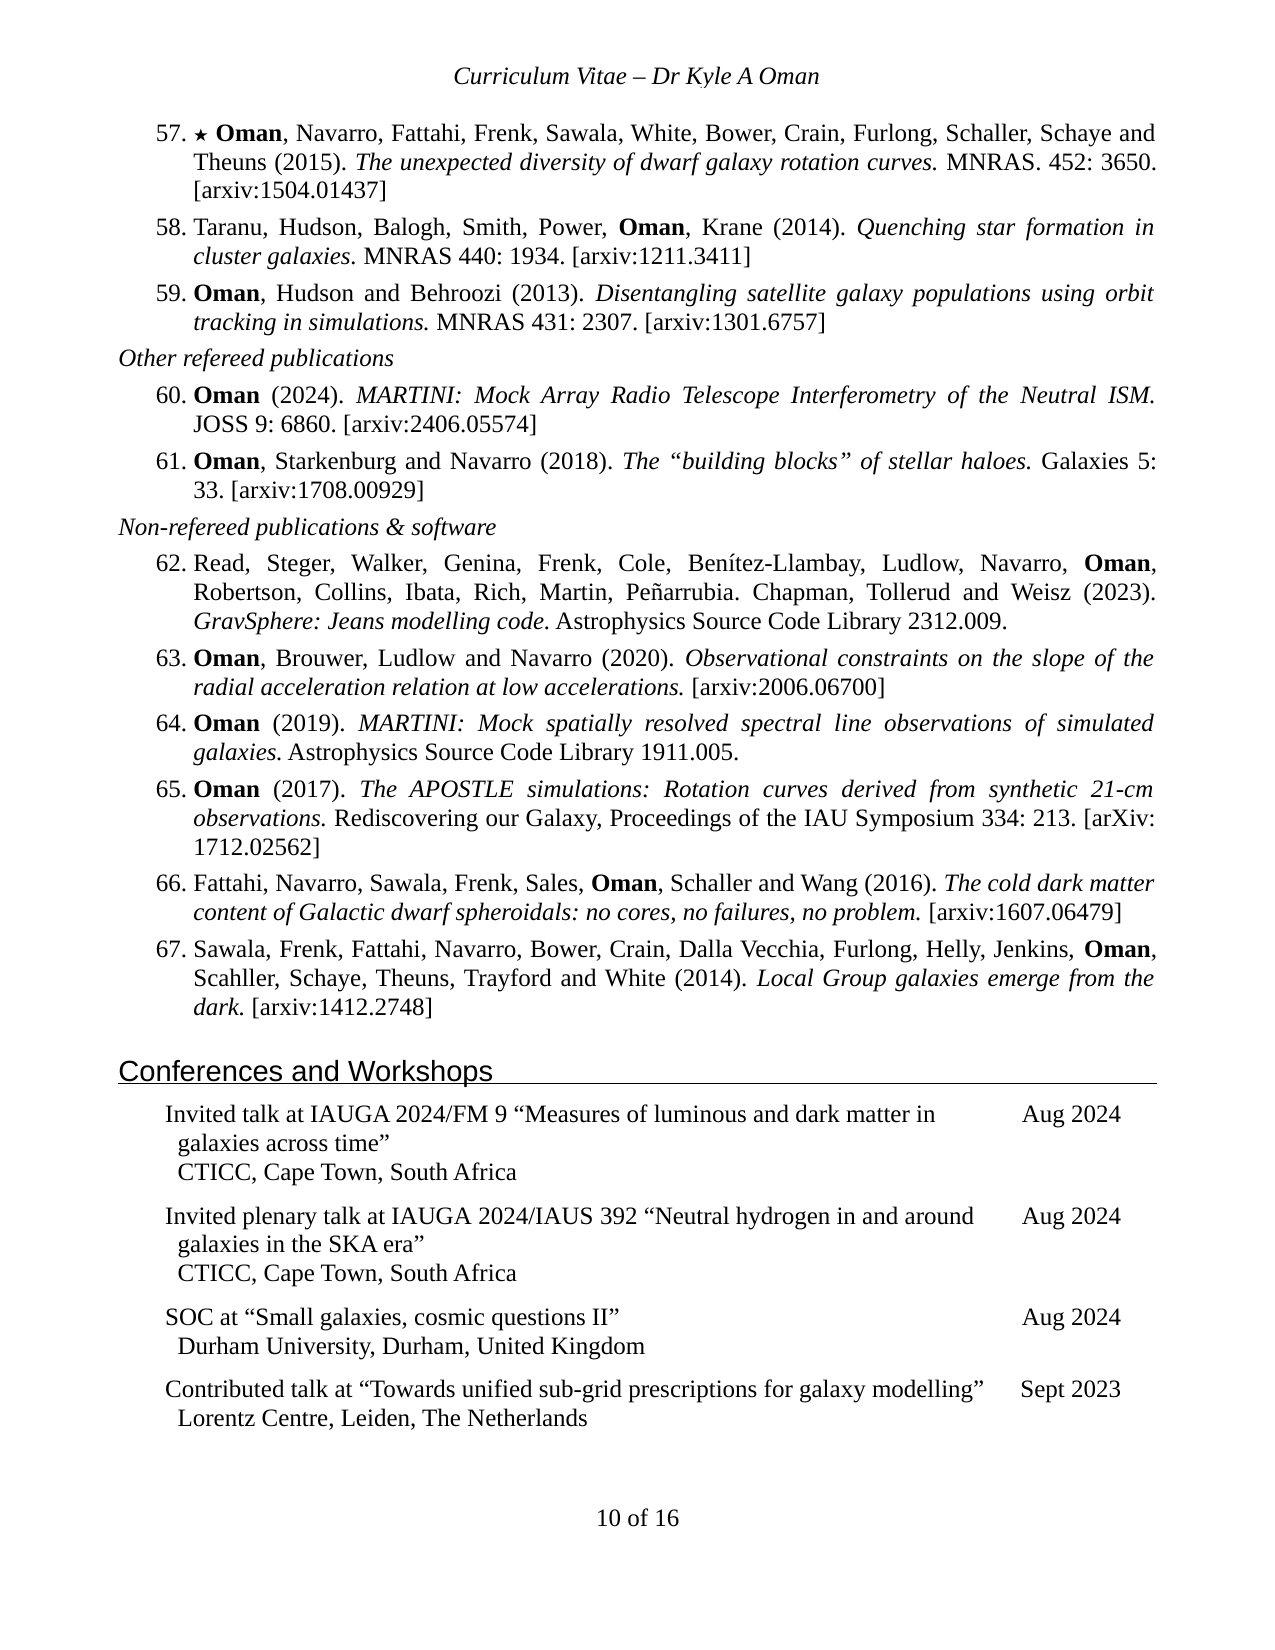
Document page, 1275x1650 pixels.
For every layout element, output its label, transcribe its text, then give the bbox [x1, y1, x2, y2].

list Oman (2024). MARTINI: Mock Array Radio Telescope Interferometry of the Neutral ISM. JOSS 9: 6860. [arxiv:2406.05574] [156, 380, 1157, 438]
list ★ Oman, Navarro, Fattahi, Frenk, Sawala, White, Bower, Crain, Furlong, Schaller, Schaye and Theuns (2015). The unexpected diversity of dwarf galaxy rotation curves. MNRAS. 452: 3650. [arxiv:1504.01437] [156, 118, 1157, 204]
list Oman, Hudson and Behroozi (2013). Disentangling satellite galaxy populations using orbit tracking in simulations. MNRAS 431: 2307. [arxiv:1301.6757] [156, 278, 1157, 335]
list Oman, Starkenburg and Navarro (2018). The “building blocks” of stellar haloes. Galaxies 5: 33. [arxiv:1708.00929] [156, 446, 1157, 503]
list Oman, Brouwer, Ludlow and Navarro (2020). Observational constraints on the slope of the radial acceleration relation at low accelerations. [arxiv:2006.06700] [156, 643, 1157, 700]
subtitle Conferences and Workshops [118, 1053, 1157, 1083]
text Other refereed publications [118, 343, 1157, 372]
text Contributed talk at “Towards unified sub-grid prescriptions for galaxy modelling” Sept 2023 Lorentz Centre, Leiden, The Netherlands [118, 1374, 1157, 1432]
list Oman (2019). MARTINI: Mock spatially resolved spectral line observations of simulated galaxies. Astrophysics Source Code Library 1911.005. [156, 708, 1157, 766]
list Non-refereed publications & software [118, 512, 1157, 540]
list Fattahi, Navarro, Sawala, Frenk, Sales, Oman, Schaller and Wang (2016). The cold dark matter content of Galactic dwarf spheroidals: no cores, no failures, no problem. [arxiv:1607.06479] [156, 868, 1157, 926]
list Read, Steger, Walker, Genina, Frenk, Cole, Benítez-Llambay, Ludlow, Navarro, Oman, Robertson, Collins, Ibata, Rich, Martin, Peñarrubia. Chapman, Tollerud and Weisz (2023). GravSphere: Jeans modelling code. Astrophysics Source Code Library 2312.009. [156, 548, 1157, 635]
list Taranu, Hudson, Balogh, Smith, Power, Oman, Krane (2014). Quenching star formation in cluster galaxies. MNRAS 440: 1934. [arxiv:1211.3411] [156, 212, 1157, 270]
text SOC at “Small galaxies, cosmic questions II” Aug 2024 Durham University, Durham, United Kingdom [118, 1302, 1157, 1359]
text Invited talk at IAUGA 2024/FM 9 “Measures of luminous and dark matter in Aug 2024 galaxies across time” CTICC, Cape Town, South Africa [118, 1099, 1157, 1186]
list Sawala, Frenk, Fattahi, Navarro, Bower, Crain, Dalla Vecchia, Furlong, Helly, Jenkins, Oman, Scahller, Schaye, Theuns, Trayford and White (2014). Local Group galaxies emerge from the dark. [arxiv:1412.2748] [156, 934, 1157, 1020]
list Oman (2017). The APOSTLE simulations: Rotation curves derived from synthetic 21-cm observations. Rediscovering our Galaxy, Proceedings of the IAU Symposium 334: 213. [arXiv: 1712.02562] [156, 774, 1157, 860]
text Invited plenary talk at IAUGA 2024/IAUS 392 “Neutral hydrogen in and around Aug 2024 galaxies in the SKA era” CTICC, Cape Town, South Africa [118, 1201, 1157, 1287]
